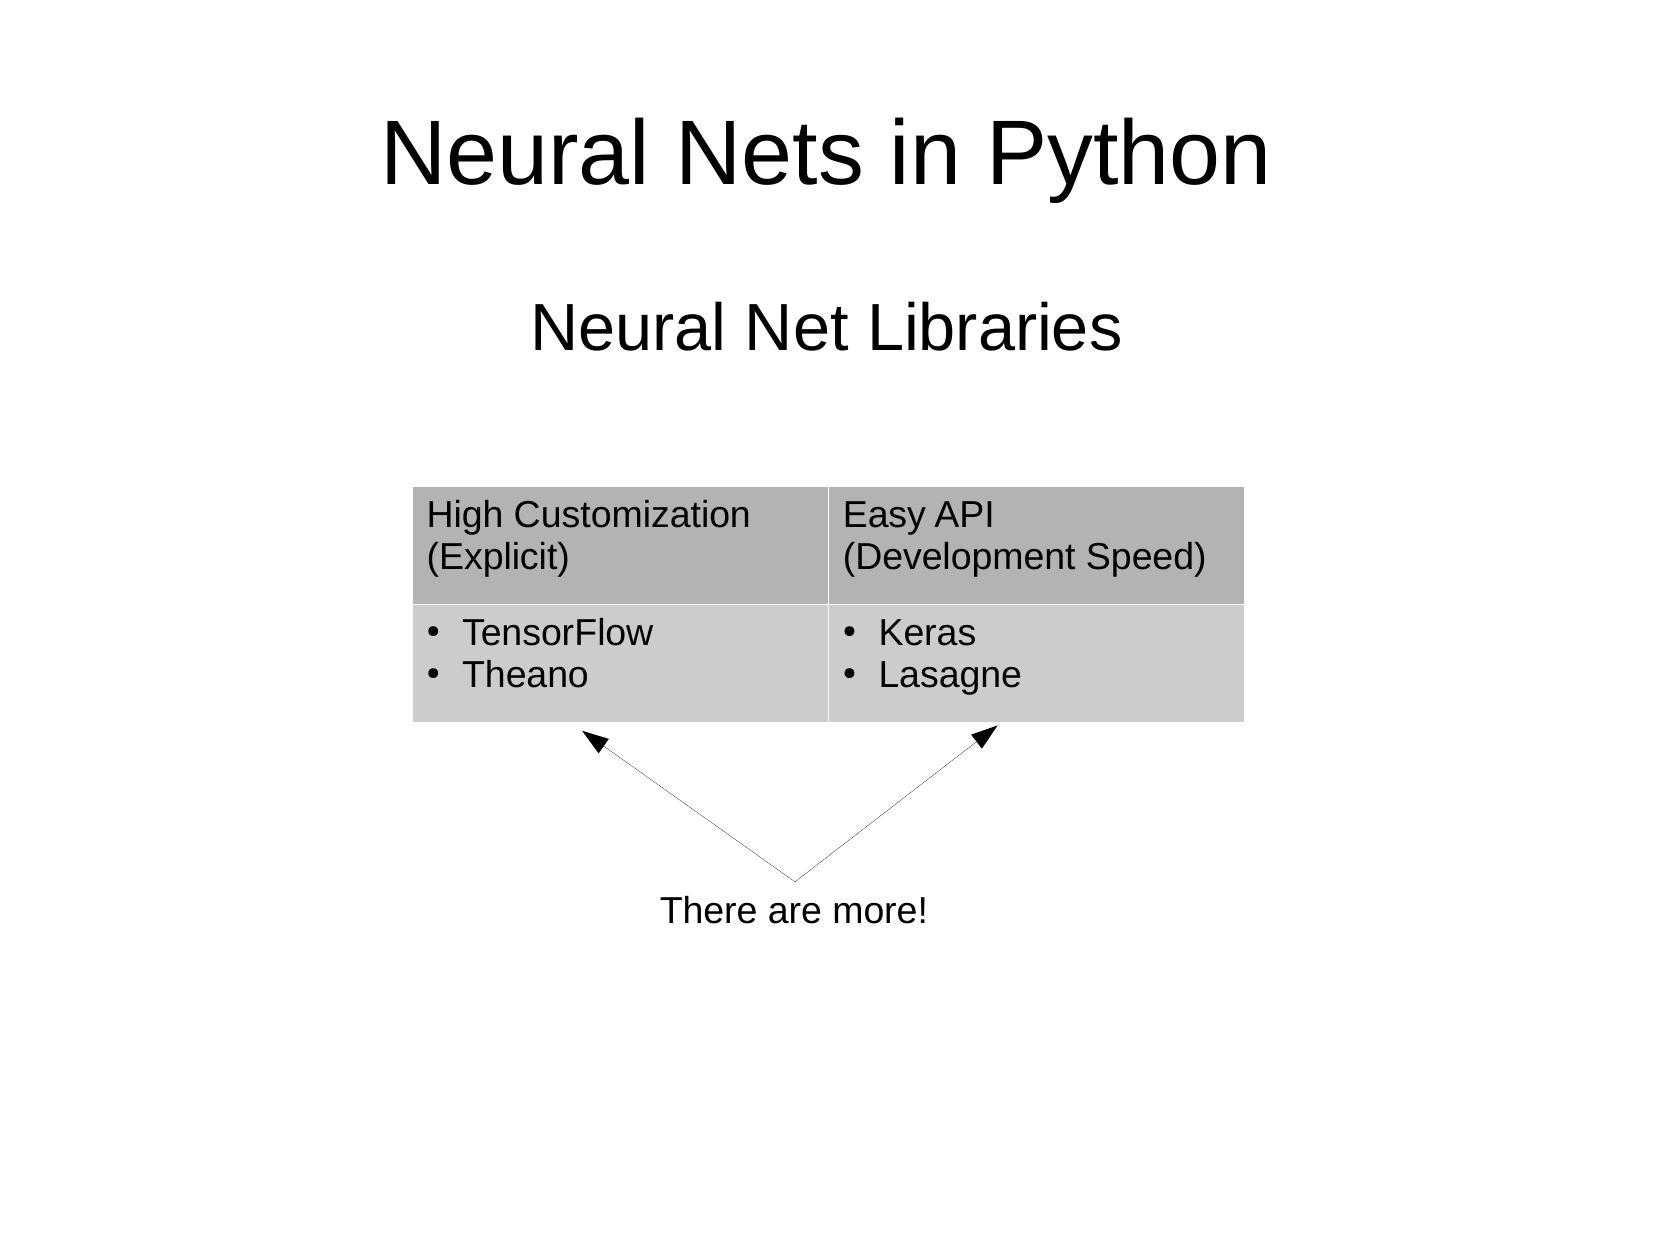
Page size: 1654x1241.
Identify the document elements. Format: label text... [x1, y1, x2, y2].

table_cell Keras Lasagne [829, 605, 1244, 722]
table_header High Customization (Explicit) [413, 487, 828, 604]
title Neural Nets in Python [82, 49, 1571, 257]
table_header Easy API (Development Speed) [829, 487, 1244, 604]
subtitle Neural Net Libraries [82, 290, 1571, 1010]
table_cell TensorFlow Theano [413, 605, 828, 722]
text_box There are more! [645, 881, 946, 939]
